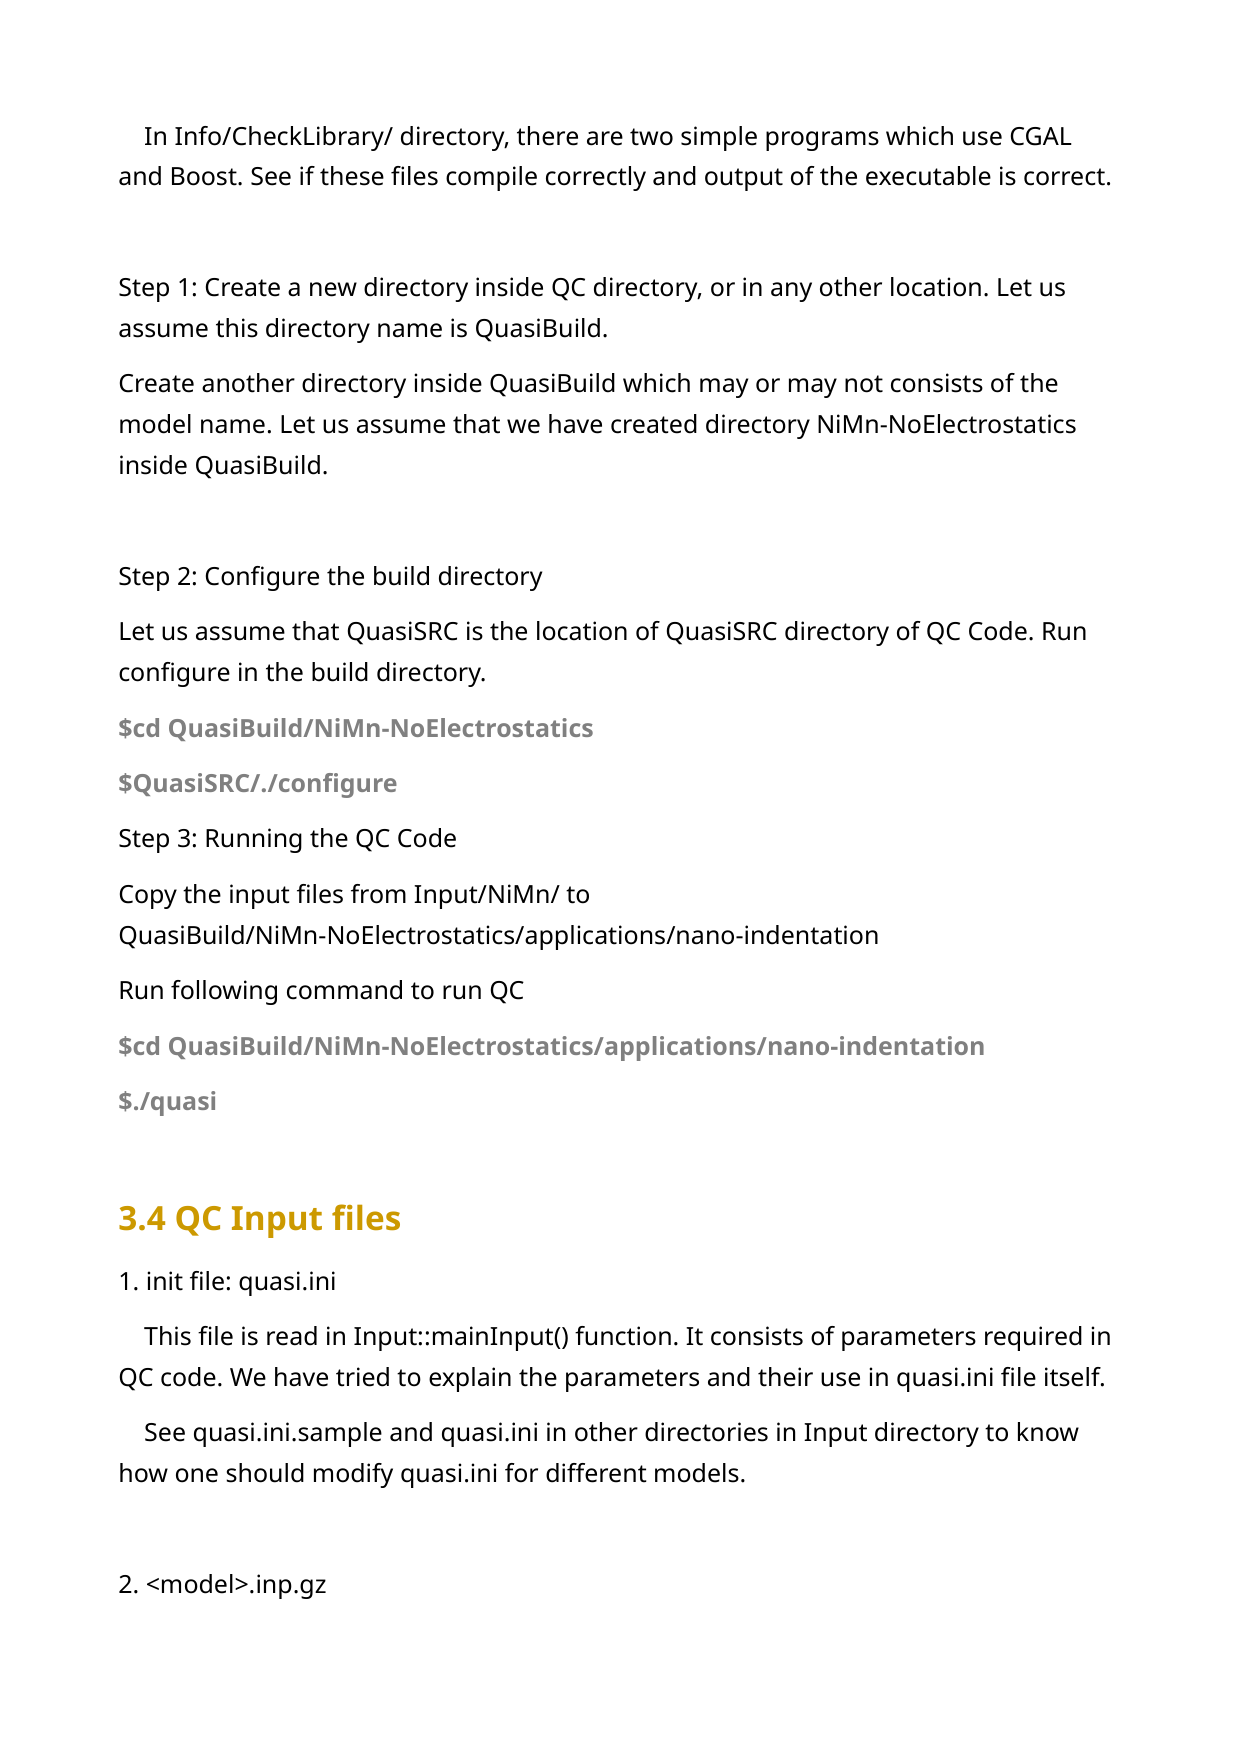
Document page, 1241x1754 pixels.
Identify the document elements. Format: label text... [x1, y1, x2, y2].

text See quasi.ini.sample and quasi.ini in other directories in Input directory to know how one should modify quasi.ini for different models. [118, 1415, 1122, 1490]
text In Info/CheckLibrary/ directory, there are two simple programs which use CGAL and Boost. See if these files compile correctly and output of the executable is correct. [118, 118, 1122, 193]
text 1. init file: quasi.ini [118, 1263, 1122, 1297]
text Run following command to run QC [118, 973, 1122, 1007]
text Create another directory inside QuasiBuild which may or may not consists of the model name. Let us assume that we have created directory NiMn-NoElectrostatics inside QuasiBuild. [118, 366, 1122, 482]
text 3.4 QC Input files [118, 1194, 1122, 1240]
text Step 1: Create a new directory inside QC directory, or in any other location. Let us assume this directory name is QuasiBuild. [118, 270, 1122, 345]
text $./quasi [118, 1083, 1122, 1118]
text 2. <model>.inp.gz [118, 1567, 1122, 1601]
text $cd QuasiBuild/NiMn-NoElectrostatics/applications/nano-indentation [118, 1028, 1122, 1062]
text This file is read in Input::mainInput() function. It consists of parameters required in QC code. We have tried to explain the parameters and their use in quasi.ini file itself. [118, 1319, 1122, 1394]
text Step 3: Running the QC Code [118, 821, 1122, 855]
text Step 2: Configure the build directory [118, 558, 1122, 593]
text Let us assume that QuasiSRC is the location of QuasiSRC directory of QC Code. Run configure in the build directory. [118, 614, 1122, 689]
text $cd QuasiBuild/NiMn-NoElectrostatics [118, 710, 1122, 744]
text Copy the input files from Input/NiMn/ to QuasiBuild/NiMn-NoElectrostatics/applications/nano-indentation [118, 876, 1122, 951]
text $QuasiSRC/./configure [118, 766, 1122, 800]
